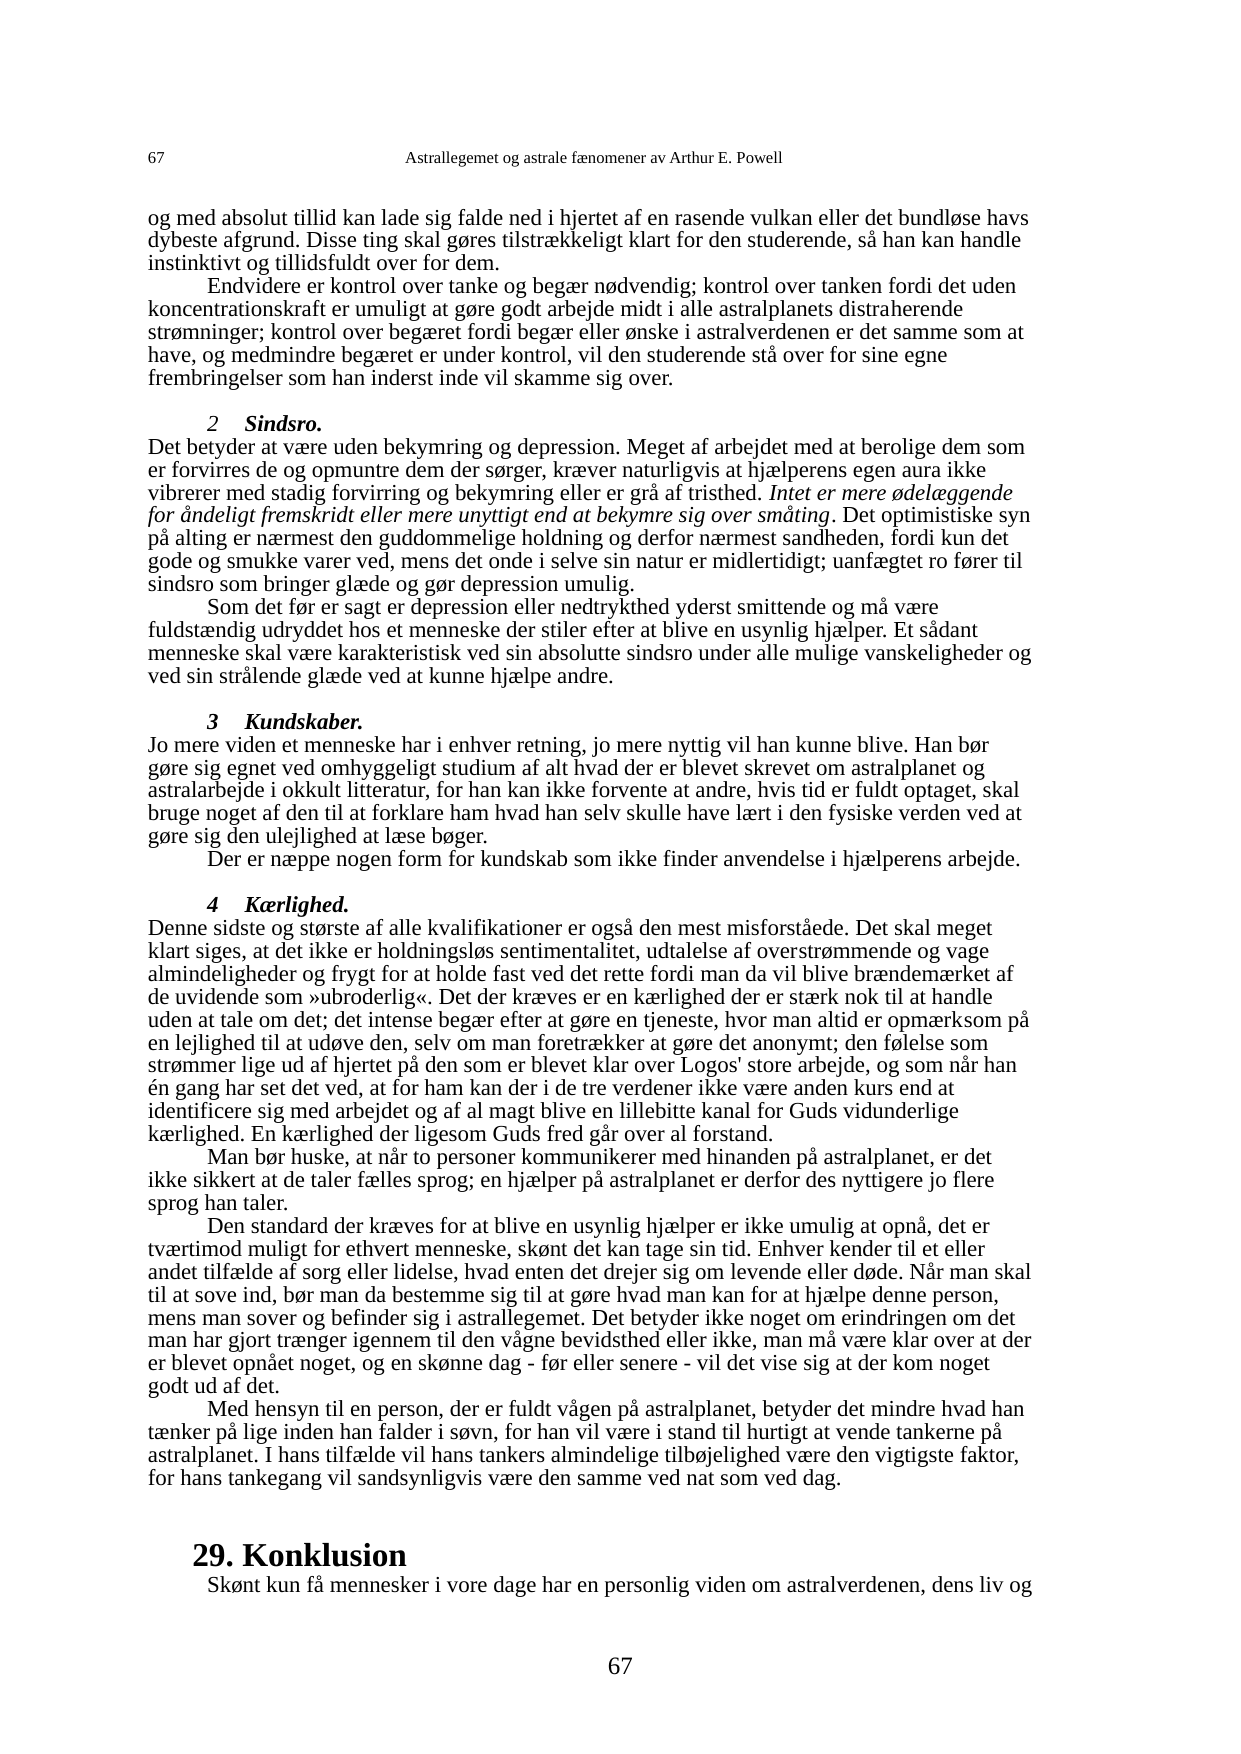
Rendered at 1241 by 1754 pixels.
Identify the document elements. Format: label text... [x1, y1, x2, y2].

text Med hensyn til en person, der er fuldt vågen på astralpla­net, betyder det mindre hvad han tænker på lige inden han falder i søvn, for han vil være i stand til hurtigt at vende tankerne på astralplanet. I hans tilfælde vil hans tankers almindelige tilbøjelighed være den vigtigste faktor, for hans tankegang vil sandsynligvis være den samme ved nat som ved dag. [148, 1398, 1033, 1490]
list Sindsro. [207, 413, 1033, 436]
text Den standard der kræves for at blive en usynlig hjælper er ikke umulig at opnå, det er tværtimod muligt for ethvert menneske, skønt det kan tage sin tid. Enhver kender til et eller andet tilfælde af sorg eller lidelse, hvad enten det drejer sig om levende eller døde. Når man skal til at sove ind, bør man da bestemme sig til at gøre hvad man kan for at hjælpe denne person, mens man sover og befinder sig i astrallege­met. Det betyder ikke noget om erindringen om det man har gjort trænger igennem til den vågne bevidsthed eller ikke, man må være klar over at der er blevet opnået noget, og en skønne dag - før eller senere - vil det vise sig at der kom noget godt ud af det. [148, 1215, 1033, 1398]
text Der er næppe nogen form for kundskab som ikke finder anvendelse i hjælperens arbejde. [148, 848, 1033, 871]
text Skønt kun få mennesker i vore dage har en personlig viden om astralverdenen, dens liv og [148, 1574, 1033, 1597]
text Det betyder at være uden bekymring og depression. Meget af arbejdet med at berolige dem som er forvirres de og opmuntre dem der sørger, kræver naturligvis at hjælperens egen aura ikke vibrerer med stadig forvirring og bekymring eller er grå af tristhed. Intet er mere ødelæggende for åndeligt fremskridt eller mere unyttigt end at bekymre sig over småting. Det optimistiske syn på alting er nærmest den guddommelige holdning og derfor nærmest sandheden, fordi kun det gode og smukke varer ved, mens det onde i selve sin natur er midlertidigt; uanfægtet ro fører til sindsro som bringer glæde og gør depression umulig. [148, 436, 1033, 596]
text 29. Konklusion [148, 1536, 1092, 1574]
text Denne sidste og største af alle kvalifikationer er også den mest misforståede. Det skal meget klart siges, at det ikke er holdningsløs sentimentalitet, udtalelse af over­strømmende og vage almindeligheder og frygt for at holde fast ved det rette fordi man da vil blive brændemærket af de uvidende som »ubroderlig«. Det der kræves er en kærlighed der er stærk nok til at handle uden at tale om det; det intense begær efter at gøre en tjeneste, hvor man altid er opmærk­som på en lejlighed til at udøve den, selv om man foretræk­ker at gøre det anonymt; den følelse som strømmer lige ud af hjertet på den som er blevet klar over Logos' store arbejde, og som når han én gang har set det ved, at for ham kan der i de tre verdener ikke være anden kurs end at identificere sig med arbejdet og af al magt blive en lillebitte kanal for Guds vidunderlige kærlighed. En kærlighed der ligesom Guds fred går over al forstand. [148, 917, 1033, 1146]
text Jo mere viden et menneske har i enhver retning, jo mere nyttig vil han kunne blive. Han bør gøre sig egnet ved omhyggeligt studium af alt hvad der er blevet skrevet om astralplanet og astralarbejde i okkult litteratur, for han kan ikke forvente at andre, hvis tid er fuldt optaget, skal bruge noget af den til at forklare ham hvad han selv skulle have lært i den fysiske verden ved at gøre sig den ulejlighed at læse bøger. [148, 734, 1033, 848]
text Endvidere er kontrol over tanke og begær nødvendig; kontrol over tanken fordi det uden koncentrationskraft er umuligt at gøre godt arbejde midt i alle astralplanets distra­herende strømninger; kontrol over begæret fordi begær eller ønske i astralverdenen er det samme som at have, og medmindre begæret er under kontrol, vil den studerende stå over for sine egne frembringelser som han inderst inde vil skamme sig over. [148, 275, 1033, 390]
list Kærlighed. [207, 894, 1033, 917]
text og med absolut tillid kan lade sig falde ned i hjertet af en rasende vulkan eller det bundløse havs dybeste afgrund. Disse ting skal gøres tilstrækkeligt klart for den studerende, så han kan handle instinktivt og tillidsfuldt over for dem. [148, 207, 1033, 275]
text Man bør huske, at når to personer kommunikerer med hinanden på astralplanet, er det ikke sikkert at de taler fælles sprog; en hjælper på astralplanet er derfor des nyttigere jo flere sprog han taler. [148, 1146, 1033, 1215]
text Som det før er sagt er depression eller nedtrykthed yderst smittende og må være fuldstændig udryddet hos et menne­ske der stiler efter at blive en usynlig hjælper. Et sådant menneske skal være karakteristisk ved sin absolutte sindsro under alle mulige vanskeligheder og ved sin strålende glæde ved at kunne hjælpe andre. [148, 596, 1033, 688]
list Kundskaber. [207, 711, 1033, 734]
